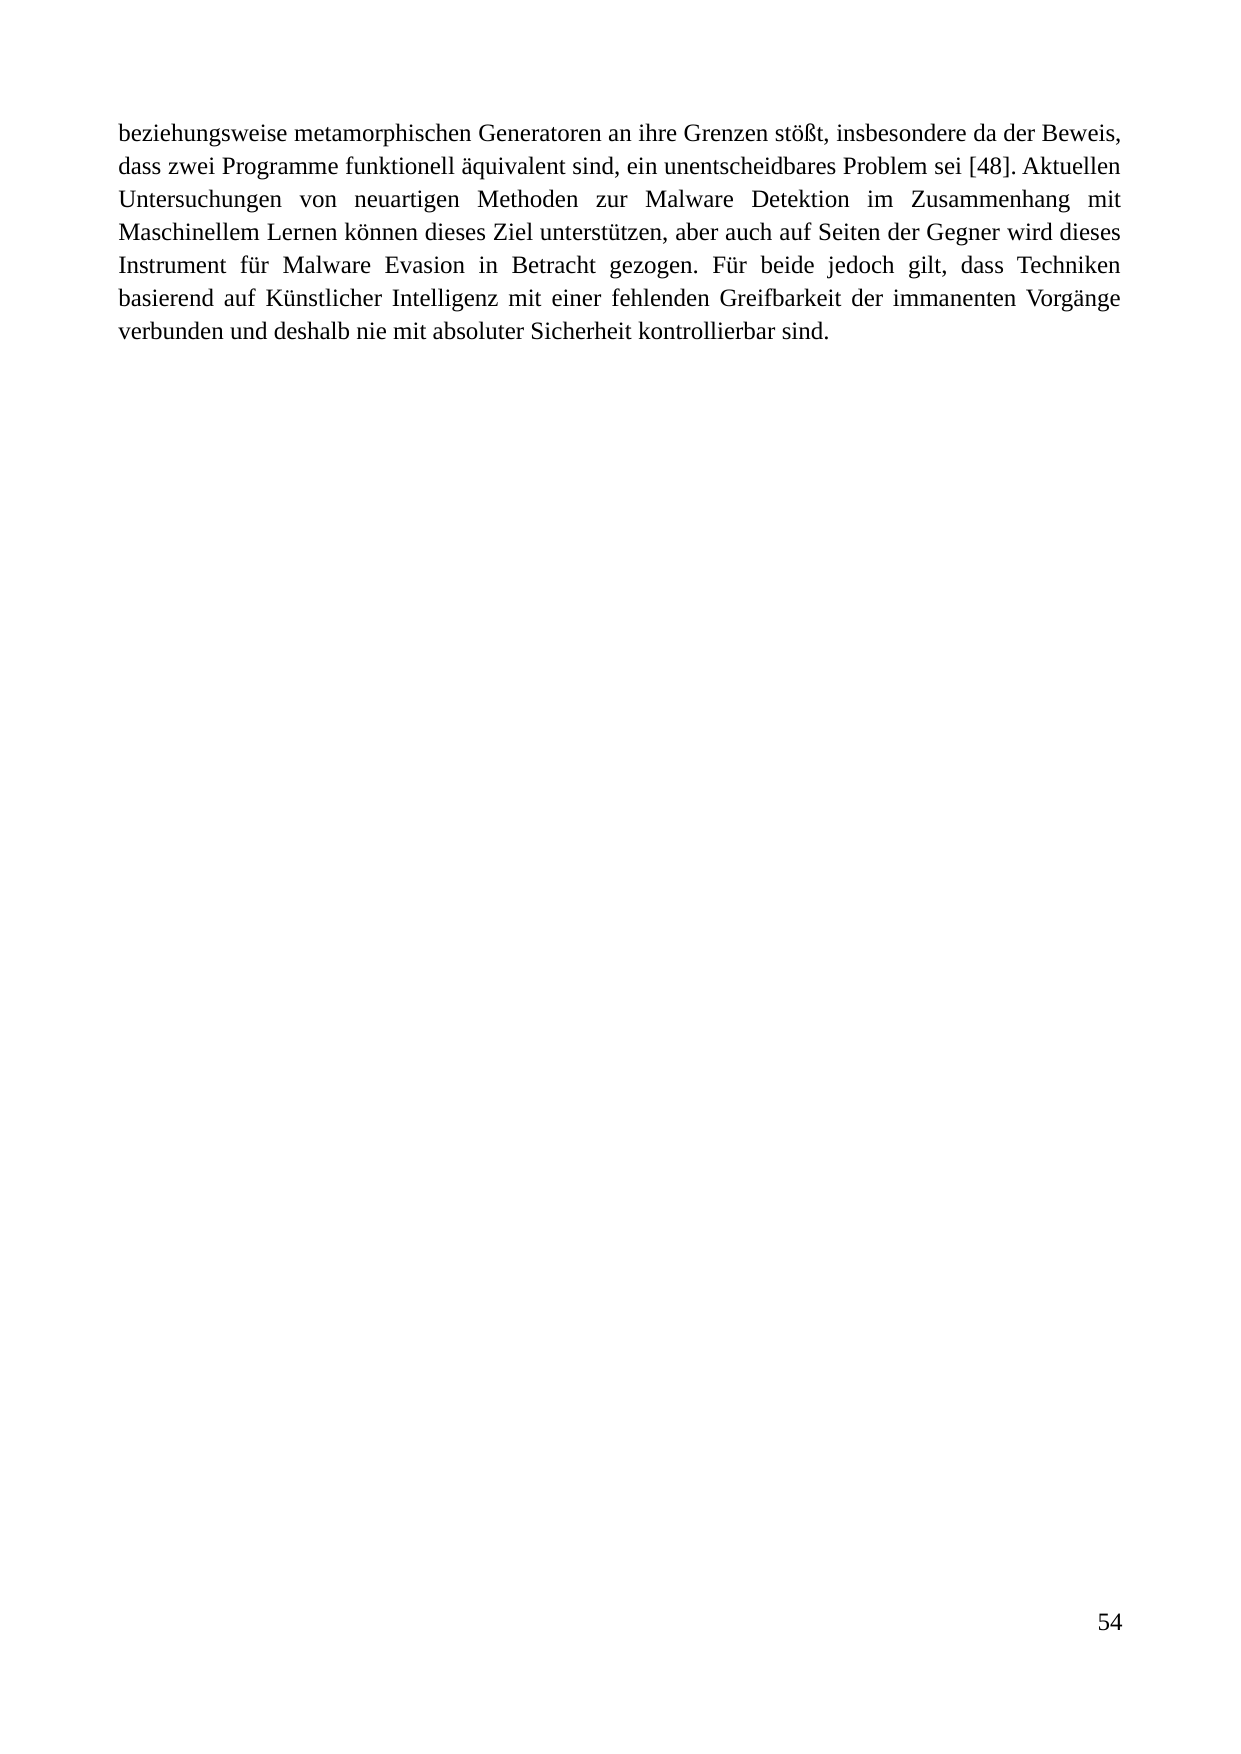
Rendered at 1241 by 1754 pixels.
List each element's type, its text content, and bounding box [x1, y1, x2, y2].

text beziehungsweise metamorphischen Generatoren an ihre Grenzen stößt, insbesondere da der Beweis, dass zwei Programme funktionell äquivalent sind, ein unentscheidbares Problem sei [48]. Aktuellen Untersuchungen von neuartigen Methoden zur Malware Detektion im Zusammenhang mit Maschinellem Lernen können dieses Ziel unterstützen, aber auch auf Seiten der Gegner wird dieses Instrument für Malware Evasion in Betracht gezogen. Für beide jedoch gilt, dass Techniken basierend auf Künstlicher Intelligenz mit einer fehlenden Greifbarkeit der immanenten Vorgänge verbunden und deshalb nie mit absoluter Sicherheit kontrollierbar sind. [118, 118, 1122, 345]
